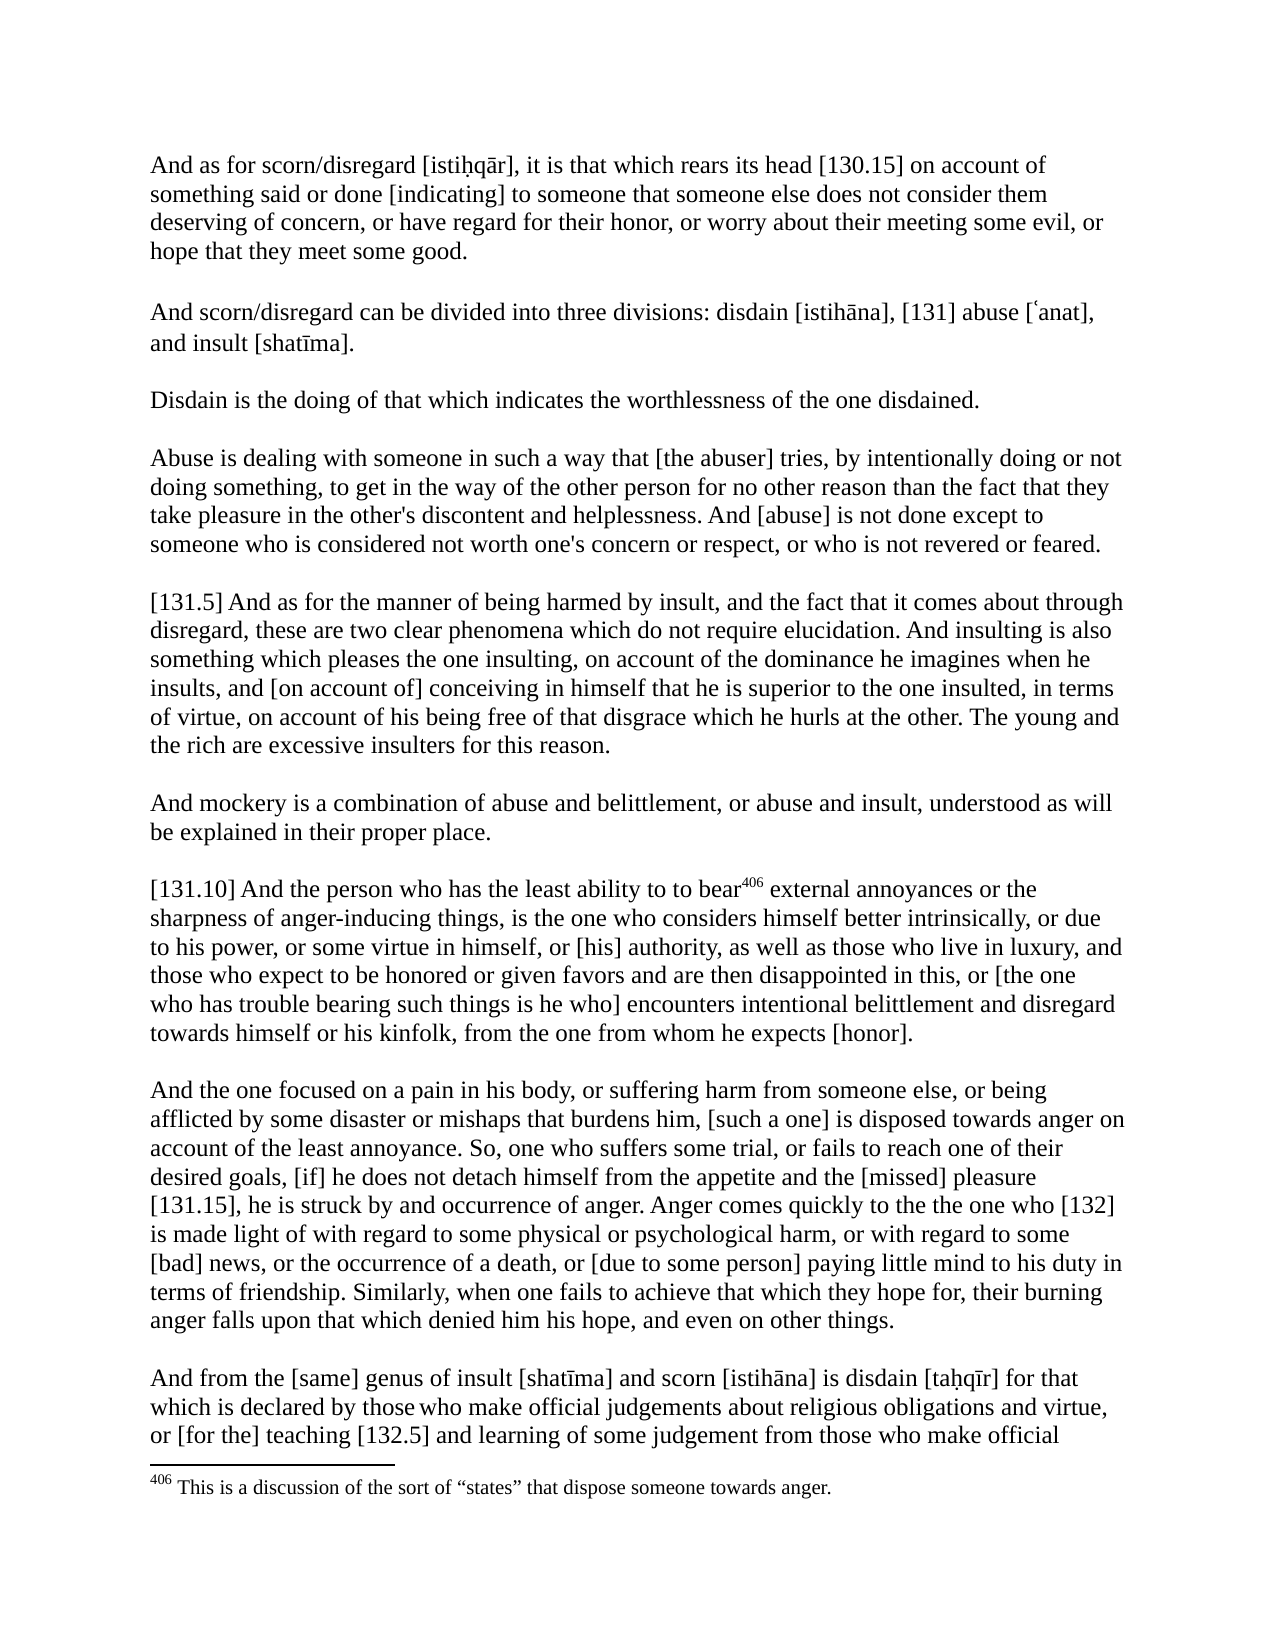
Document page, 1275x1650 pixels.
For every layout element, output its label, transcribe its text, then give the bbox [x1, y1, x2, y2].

text Disdain is the doing of that which indicates the worthlessness of the one disdained. [150, 385, 1125, 414]
text And mockery is a combination of abuse and belittlement, or abuse and insult, understood as will be explained in their proper place. [150, 788, 1125, 845]
text Abuse is dealing with someone in such a way that [the abuser] tries, by intentionally doing or not doing something, to get in the way of the other person for no other reason than the fact that they take pleasure in the other's discontent and helplessness. And [abuse] is not done except to someone who is considered not worth one's concern or respect, or who is not revered or feared. [150, 443, 1125, 558]
text This is a discussion of the sort of “states” that dispose someone towards anger. [150, 1471, 1125, 1500]
text And scorn/disregard can be divided into three divisions: disdain [istihāna], [131] abuse [ʿanat], and insult [shatīma]. [150, 294, 1125, 357]
text And from the [same] genus of insult [shatīma] and scorn [istihāna] is disdain [taḥqīr] for that which is declared by those who make official judgements about religious obligations and virtue, or [for the] teaching [132.5] and learning of some judgement from those who make official [150, 1363, 1125, 1449]
text And the one focused on a pain in his body, or suffering harm from someone else, or being afflicted by some disaster or mishaps that burdens him, [such a one] is disposed towards anger on account of the least annoyance. So, one who suffers some trial, or fails to reach one of their desired goals, [if] he does not detach himself from the appetite and the [missed] pleasure [131.15], he is struck by and occurrence of anger. Anger comes quickly to the the one who [132] is made light of with regard to some physical or psychological harm, or with regard to some [bad] news, or the occurrence of a death, or [due to some person] paying little mind to his duty in terms of friendship. Similarly, when one fails to achieve that which they hope for, their burning anger falls upon that which denied him his hope, and even on other things. [150, 1075, 1125, 1334]
text And as for scorn/disregard [istiḥqār], it is that which rears its head [130.15] on account of something said or done [indicating] to someone that someone else does not consider them deserving of concern, or have regard for their honor, or worry about their meeting some evil, or hope that they meet some good. [150, 150, 1125, 265]
text [131.10] And the person who has the least ability to to bear external annoyances or the sharpness of anger-inducing things, is the one who considers himself better intrinsically, or due to his power, or some virtue in himself, or [his] authority, as well as those who live in luxury, and those who expect to be honored or given favors and are then disappointed in this, or [the one who has trouble bearing such things is he who] encounters intentional belittlement and disregard towards himself or his kinfolk, from the one from whom he expects [honor]. [150, 874, 1125, 1047]
text [131.5] And as for the manner of being harmed by insult, and the fact that it comes about through disregard, these are two clear phenomena which do not require elucidation. And insulting is also something which pleases the one insulting, on account of the dominance he imagines when he insults, and [on account of] conceiving in himself that he is superior to the one insulted, in terms of virtue, on account of his being free of that disgrace which he hurls at the other. The young and the rich are excessive insulters for this reason. [150, 587, 1125, 759]
